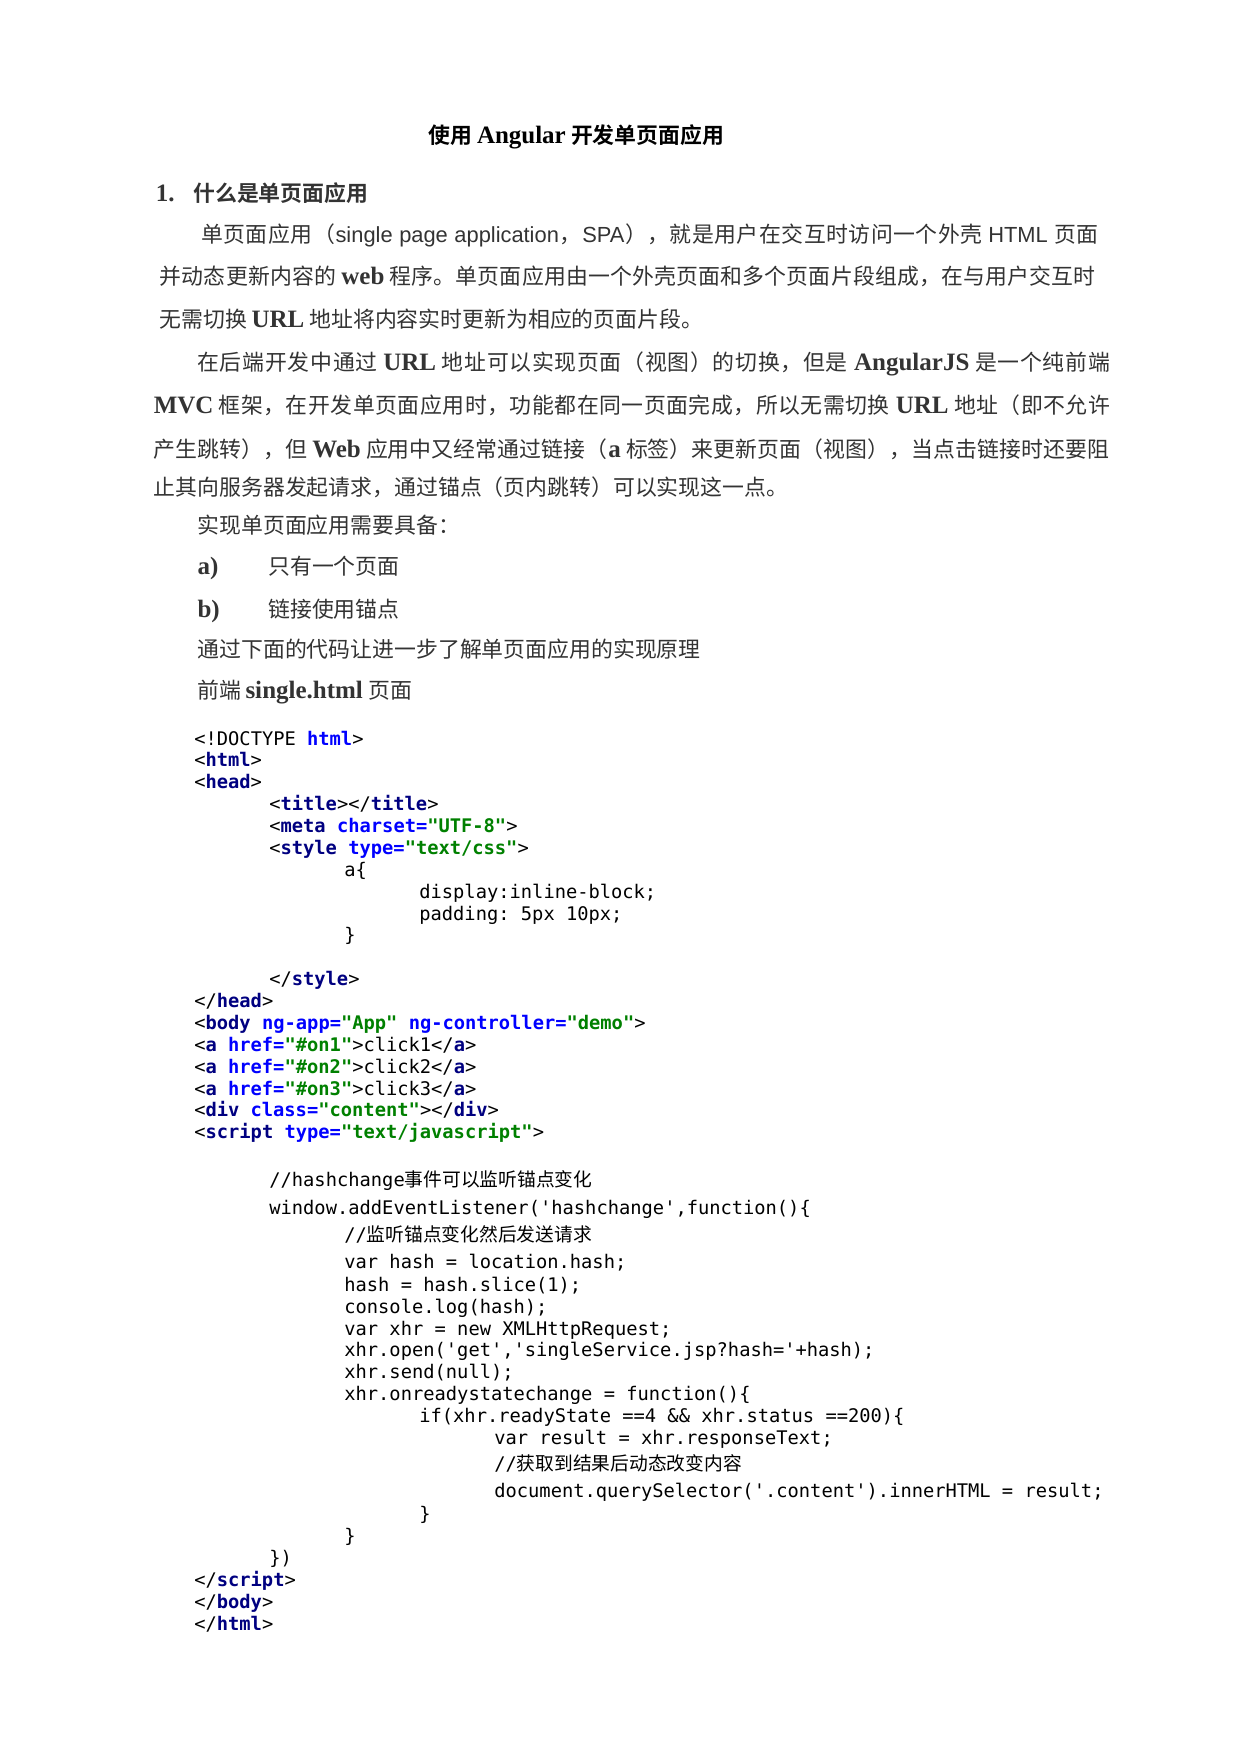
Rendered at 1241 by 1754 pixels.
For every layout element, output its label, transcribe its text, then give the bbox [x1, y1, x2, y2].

list 链接使用锚点 [153, 594, 1110, 623]
text 在后端开发中通过URL地址可以实现页面（视图）的切换，但是AngularJS是一个纯前端MVC框架，在开发单页面应用时，功能都在同一页面完成，所以无需切换URL地址（即不允许产生跳转），但Web应用中又经常通过链接（a标签）来更新页面（视图），当点击链接时还要阻止其向服务器发起请求，通过锚点（页内跳转）可以实现这一点。 [153, 347, 1110, 500]
text 通过下面的代码让进一步了解单页面应用的实现原理 [153, 637, 1110, 662]
list 只有一个页面 [153, 551, 1110, 579]
text 单页面应用（single page application，SPA），就是用户在交互时访问一个外壳HTML 页面并动态更新内容的web程序。单页面应用由一个外壳页面和多个页面片段组成，在与用户交互时无需切换URL地址将内容实时更新为相应的页面片段。 [159, 222, 1098, 333]
text 实现单页面应用需要具备： [153, 513, 1110, 538]
text 使用Angular开发单页面应用 [31, 118, 1122, 150]
list 什么是单页面应用 [156, 178, 1122, 207]
text 前端single.html页面 [153, 675, 1110, 703]
